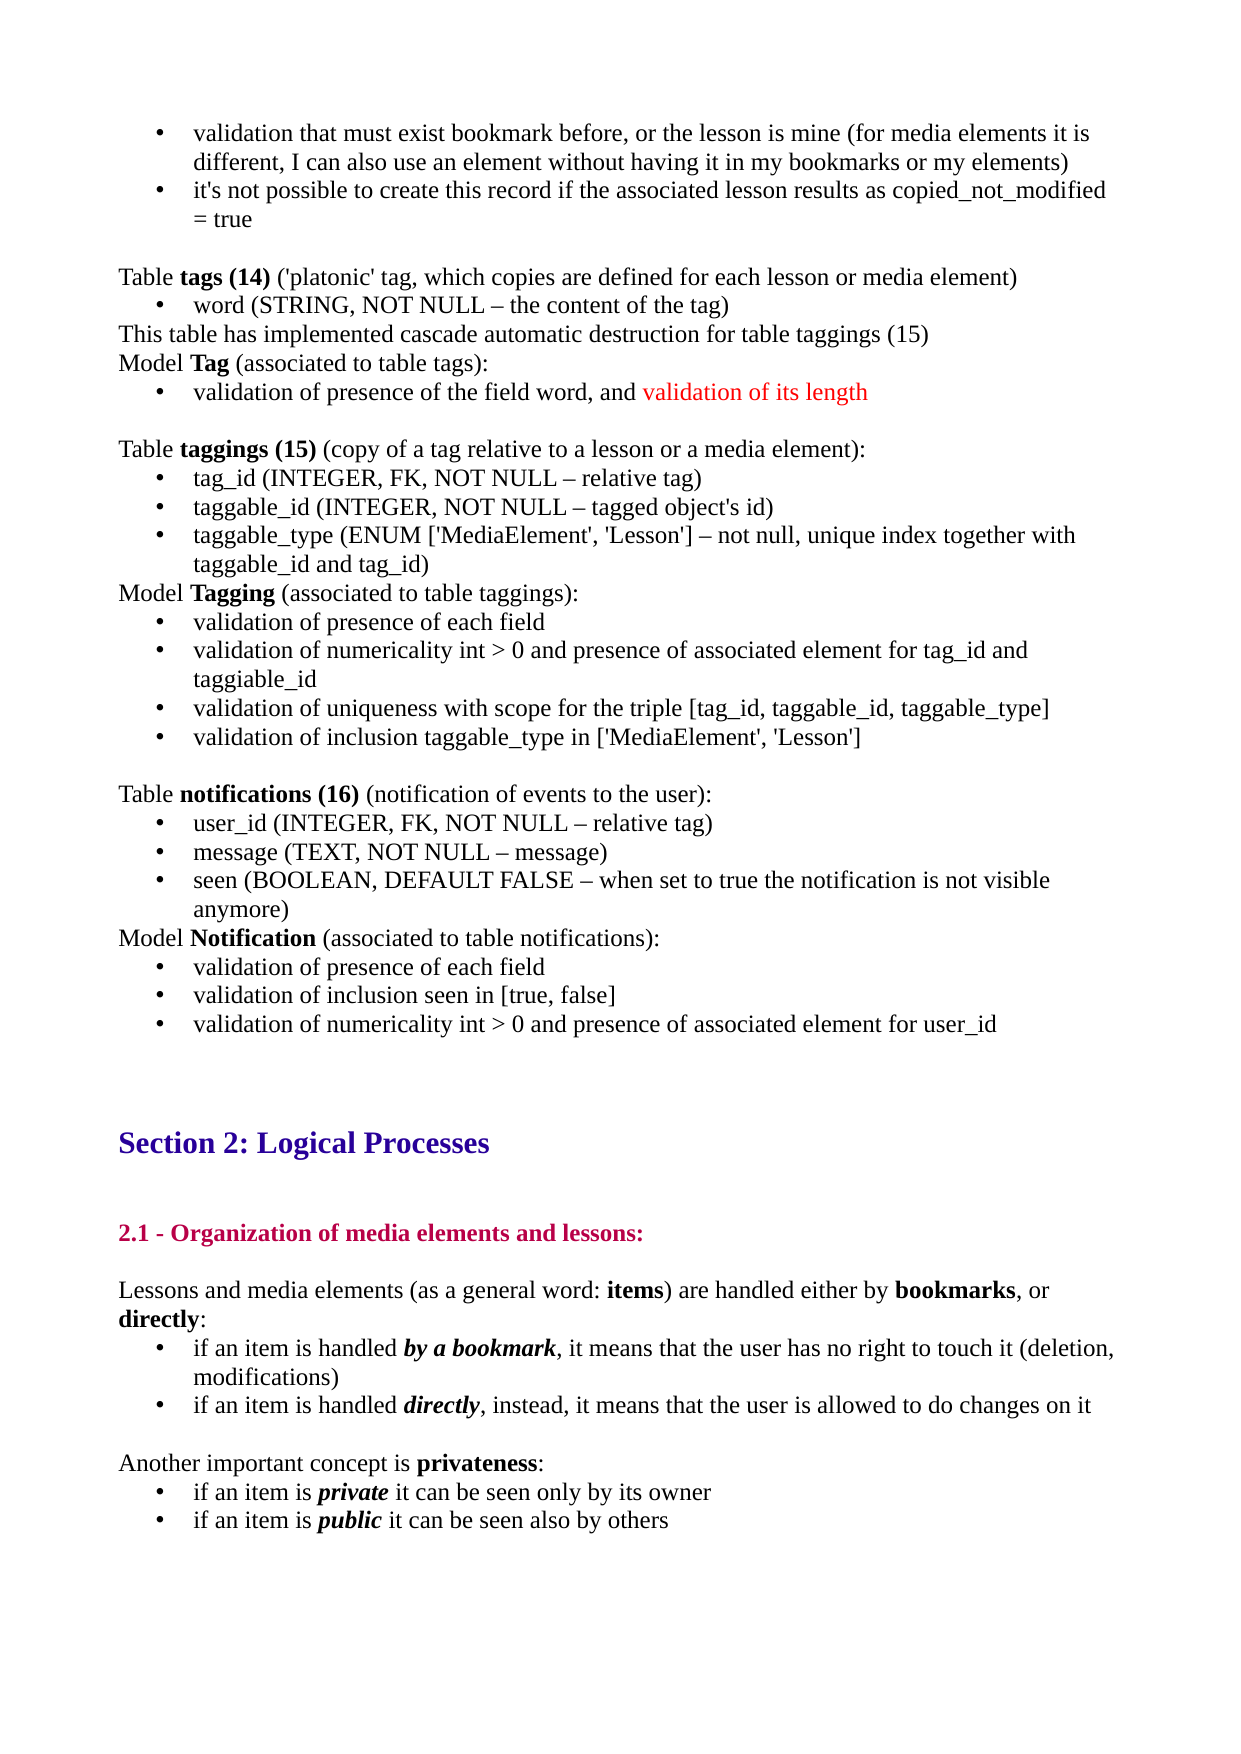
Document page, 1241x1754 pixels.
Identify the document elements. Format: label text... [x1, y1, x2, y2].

list validation of inclusion taggable_type in ['MediaElement', 'Lesson'] [156, 722, 1122, 751]
list validation of presence of each field [156, 607, 1122, 636]
text Lessons and media elements (as a general word: items) are handled either by bookmarks, or directly: [118, 1275, 1122, 1333]
list if an item is handled directly, instead, it means that the user is allowed to do changes on it [156, 1390, 1122, 1419]
text Table notifications (16) (notification of events to the user): [118, 779, 1122, 808]
list tag_id (INTEGER, FK, NOT NULL – relative tag) [156, 463, 1122, 492]
list validation of uniqueness with scope for the triple [tag_id, taggable_id, taggable_type] [156, 693, 1122, 722]
text Model Notification (associated to table notifications): [118, 923, 1122, 952]
text Model Tagging (associated to table taggings): [118, 578, 1122, 607]
text Another important concept is privateness: [118, 1448, 1122, 1477]
list if an item is handled by a bookmark, it means that the user has no right to touch it (deletion, modifications) [156, 1333, 1122, 1390]
list validation of numericality int > 0 and presence of associated element for tag_id and taggiable_id [156, 636, 1122, 693]
text This table has implemented cascade automatic destruction for table taggings (15) [118, 319, 1122, 348]
list seen (BOOLEAN, DEFAULT FALSE – when set to true the notification is not visible anymore) [156, 866, 1122, 923]
list validation of presence of the field word, and validation of its length [156, 377, 1122, 406]
text Table tags (14) ('platonic' tag, which copies are defined for each lesson or media element) [118, 262, 1122, 291]
list it's not possible to create this record if the associated lesson results as copied_not_modified = true [156, 176, 1122, 233]
list validation that must exist bookmark before, or the lesson is mine (for media elements it is different, I can also use an element without having it in my bookmarks or my elements) [156, 118, 1122, 176]
list if an item is private it can be seen only by its owner [156, 1477, 1122, 1505]
list validation of presence of each field [156, 952, 1122, 981]
text Model Tag (associated to table tags): [118, 348, 1122, 377]
list taggable_type (ENUM ['MediaElement', 'Lesson'] – not null, unique index together with taggable_id and tag_id) [156, 521, 1122, 578]
list word (STRING, NOT NULL – the content of the tag) [156, 291, 1122, 319]
text Table taggings (15) (copy of a tag relative to a lesson or a media element): [118, 434, 1122, 463]
text Section 2: Logical Processes [118, 1124, 1122, 1160]
list validation of inclusion seen in [true, false] [156, 981, 1122, 1009]
text 2.1 - Organization of media elements and lessons: [118, 1218, 1122, 1247]
list message (TEXT, NOT NULL – message) [156, 837, 1122, 866]
list taggable_id (INTEGER, NOT NULL – tagged object's id) [156, 492, 1122, 521]
list if an item is public it can be seen also by others [156, 1505, 1122, 1534]
list user_id (INTEGER, FK, NOT NULL – relative tag) [156, 808, 1122, 837]
list validation of numericality int > 0 and presence of associated element for user_id [156, 1009, 1122, 1038]
